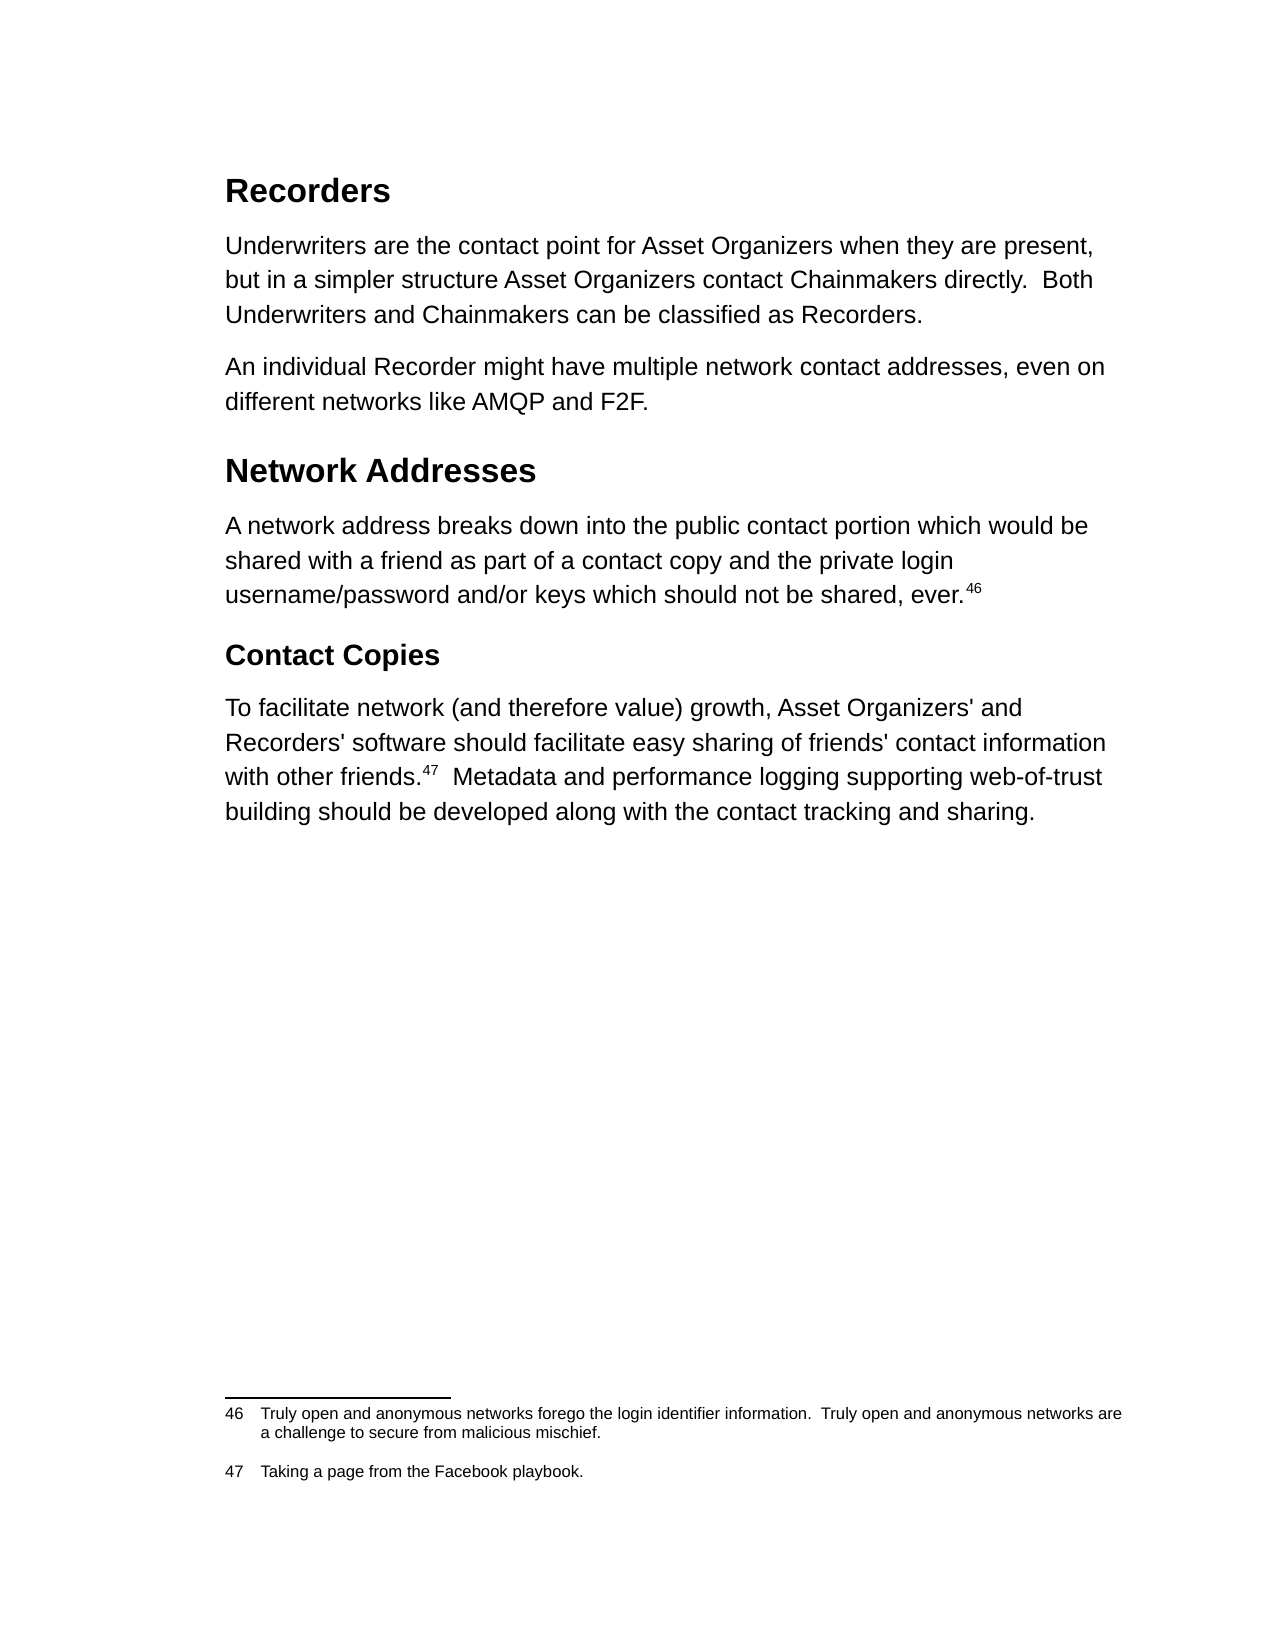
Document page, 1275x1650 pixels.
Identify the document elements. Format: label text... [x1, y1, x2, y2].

text Truly open and anonymous networks forego the login identifier information. Truly open and anonymous networks are a challenge to secure from malicious mischief. [225, 1404, 1125, 1442]
subtitle Network Addresses [225, 451, 1125, 490]
text A network address breaks down into the public contact portion which would be shared with a friend as part of a contact copy and the private login username/password and/or keys which should not be shared, ever. [225, 511, 1125, 609]
text To facilitate network (and therefore value) growth, Asset Organizers' and Recorders' software should facilitate easy sharing of friends' contact information with other friends. Metadata and performance logging supporting web-of-trust building should be developed along with the contact tracking and sharing. [225, 693, 1125, 826]
text Underwriters are the contact point for Asset Organizers when they are present, but in a simpler structure Asset Organizers contact Chainmakers directly. Both Underwriters and Chainmakers can be classified as Recorders. [225, 231, 1125, 329]
text Taking a page from the Facebook playbook. [225, 1462, 1125, 1481]
subtitle Contact Copies [225, 638, 1125, 672]
text An individual Recorder might have multiple network contact addresses, even on different networks like AMQP and F2F. [225, 352, 1125, 416]
subtitle Recorders [225, 171, 1125, 209]
